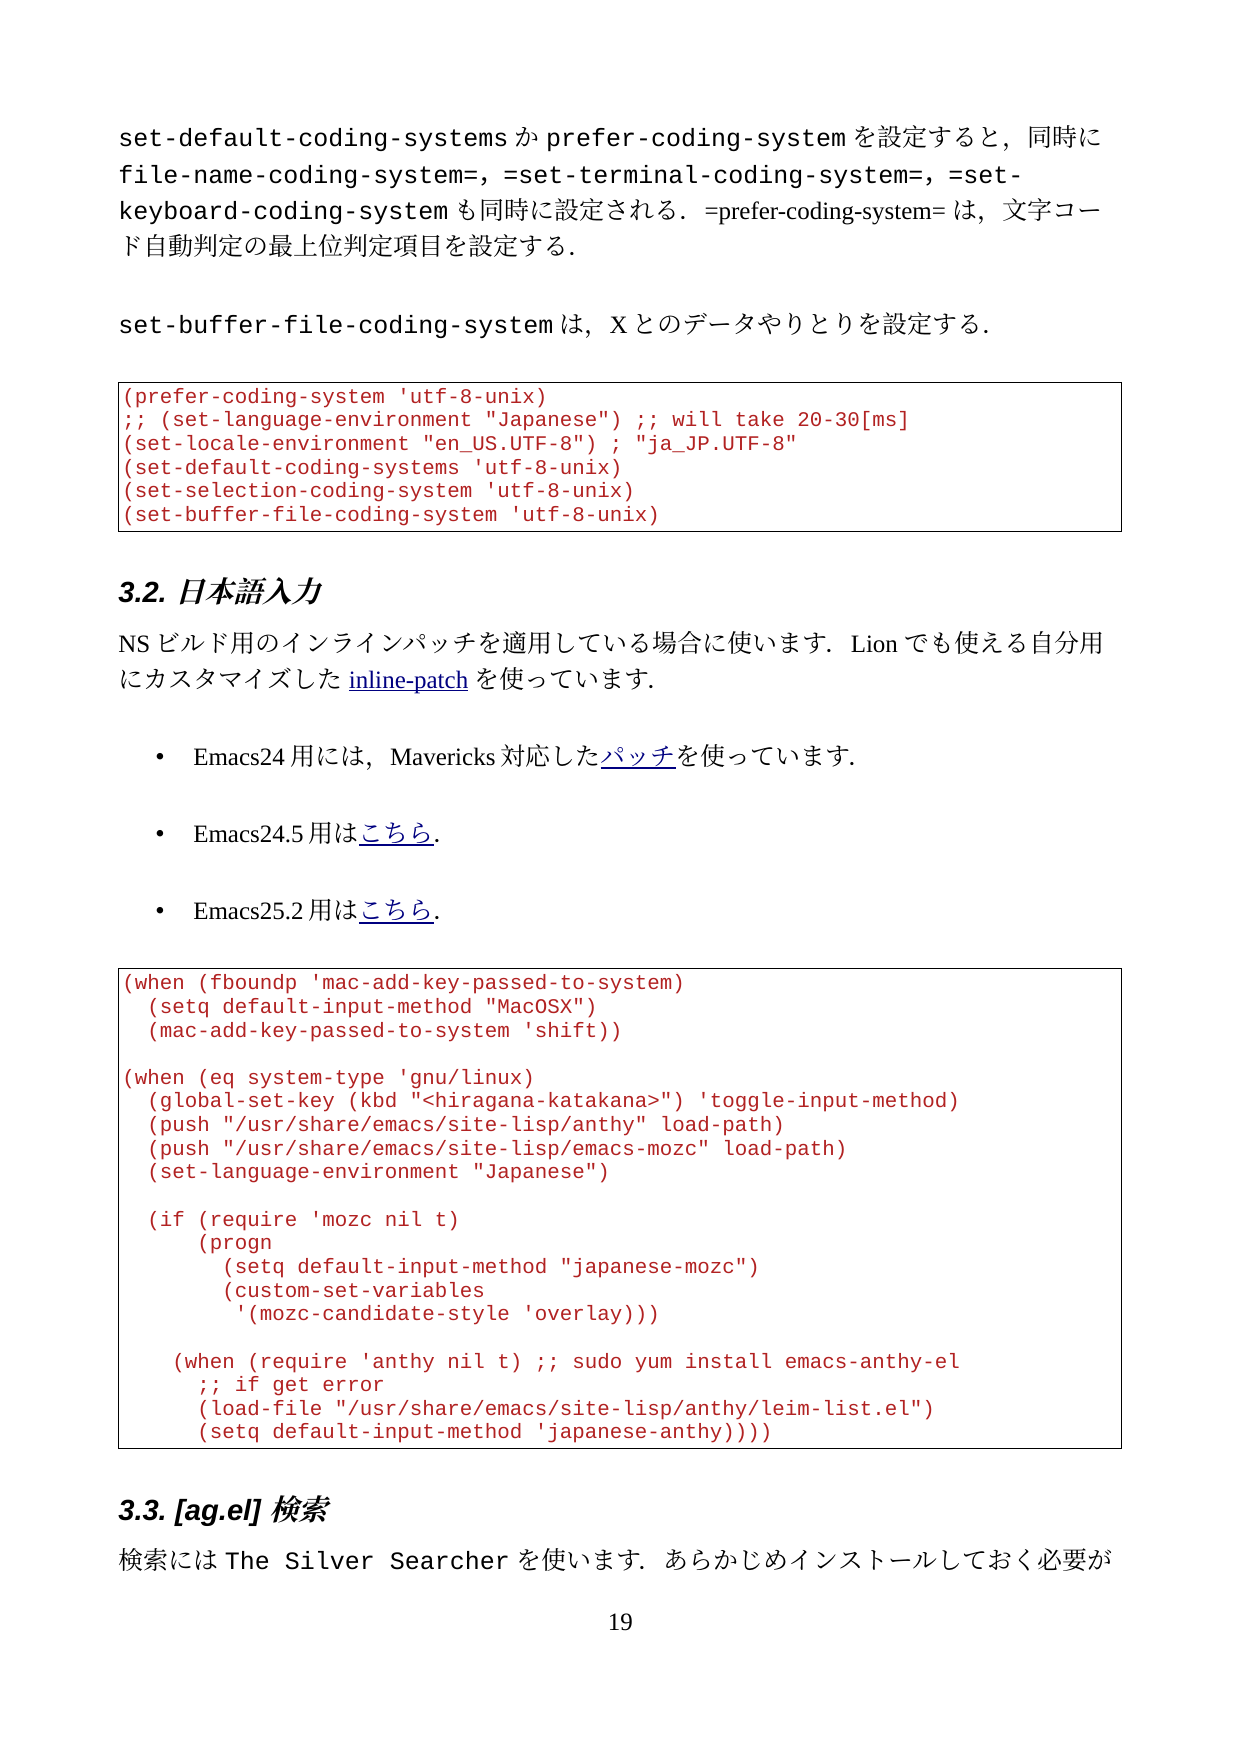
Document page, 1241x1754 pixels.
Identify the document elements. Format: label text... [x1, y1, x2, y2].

text (if (require 'mozc nil t) [119, 1205, 1121, 1228]
text (prefer-coding-system 'utf-8-unix) [119, 383, 1121, 405]
text (custom-set-variables [119, 1276, 1121, 1299]
text (setq default-input-method "japanese-mozc") [119, 1252, 1121, 1276]
text (setq default-input-method 'japanese-anthy)))) [119, 1418, 1121, 1448]
text (setq default-input-method "MacOSX") [119, 992, 1121, 1016]
subtitle 日本語入力 [118, 569, 1122, 611]
text ;; (set-language-environment "Japanese") ;; will take 20-30[ms] [119, 405, 1121, 429]
text (progn [119, 1228, 1121, 1252]
text (push "/usr/share/emacs/site-lisp/emacs-mozc" load-path) [119, 1134, 1121, 1157]
text (when (fboundp 'mac-add-key-passed-to-system) [119, 969, 1121, 992]
text (load-file "/usr/share/emacs/site-lisp/anthy/leim-list.el") [119, 1394, 1121, 1418]
text (when (eq system-type 'gnu/linux) [119, 1063, 1121, 1087]
text set-default-coding-systems か prefer-coding-system を設定すると，同時に file-name-coding-system=，=set-terminal-coding-system=，=set-keyboard-coding-system も同時に設定される．=prefer-coding-system= は，文字コード自動判定の最上位判定項目を設定する． [118, 118, 1122, 292]
list Emacs24.5用はこちら． [156, 814, 1122, 878]
text NSビルド用のインラインパッチを適用している場合に使います．Lion でも使える自分用にカスタマイズした inline-patch を使っています． [118, 623, 1122, 724]
text (global-set-key (kbd "<hiragana-katakana>") 'toggle-input-method) [119, 1087, 1121, 1110]
text (mac-add-key-passed-to-system 'shift)) [119, 1016, 1121, 1039]
text (set-selection-coding-system 'utf-8-unix) [119, 476, 1121, 500]
text 検索には The Silver Searcher を使います．あらかじめインストールしておく必要が [118, 1541, 1122, 1577]
text set-buffer-file-coding-system は，Xとのデータやりとりを設定する． [118, 304, 1122, 369]
list Emacs25.2用はこちら． [156, 891, 1122, 956]
text (push "/usr/share/emacs/site-lisp/anthy" load-path) [119, 1110, 1121, 1134]
text (set-default-coding-systems 'utf-8-unix) [119, 453, 1121, 476]
text (when (require 'anthy nil t) ;; sudo yum install emacs-anthy-el [119, 1347, 1121, 1370]
text ;; if get error [119, 1370, 1121, 1394]
list Emacs24用には，Mavericks対応したパッチを使っています． [156, 736, 1122, 801]
text (set-locale-environment "en_US.UTF-8") ; "ja_JP.UTF-8" [119, 429, 1121, 453]
text '(mozc-candidate-style 'overlay))) [119, 1299, 1121, 1323]
text (set-buffer-file-coding-system 'utf-8-unix) [119, 500, 1121, 531]
subtitle [ag.el] 検索 [118, 1487, 1122, 1528]
text (set-language-environment "Japanese") [119, 1157, 1121, 1181]
